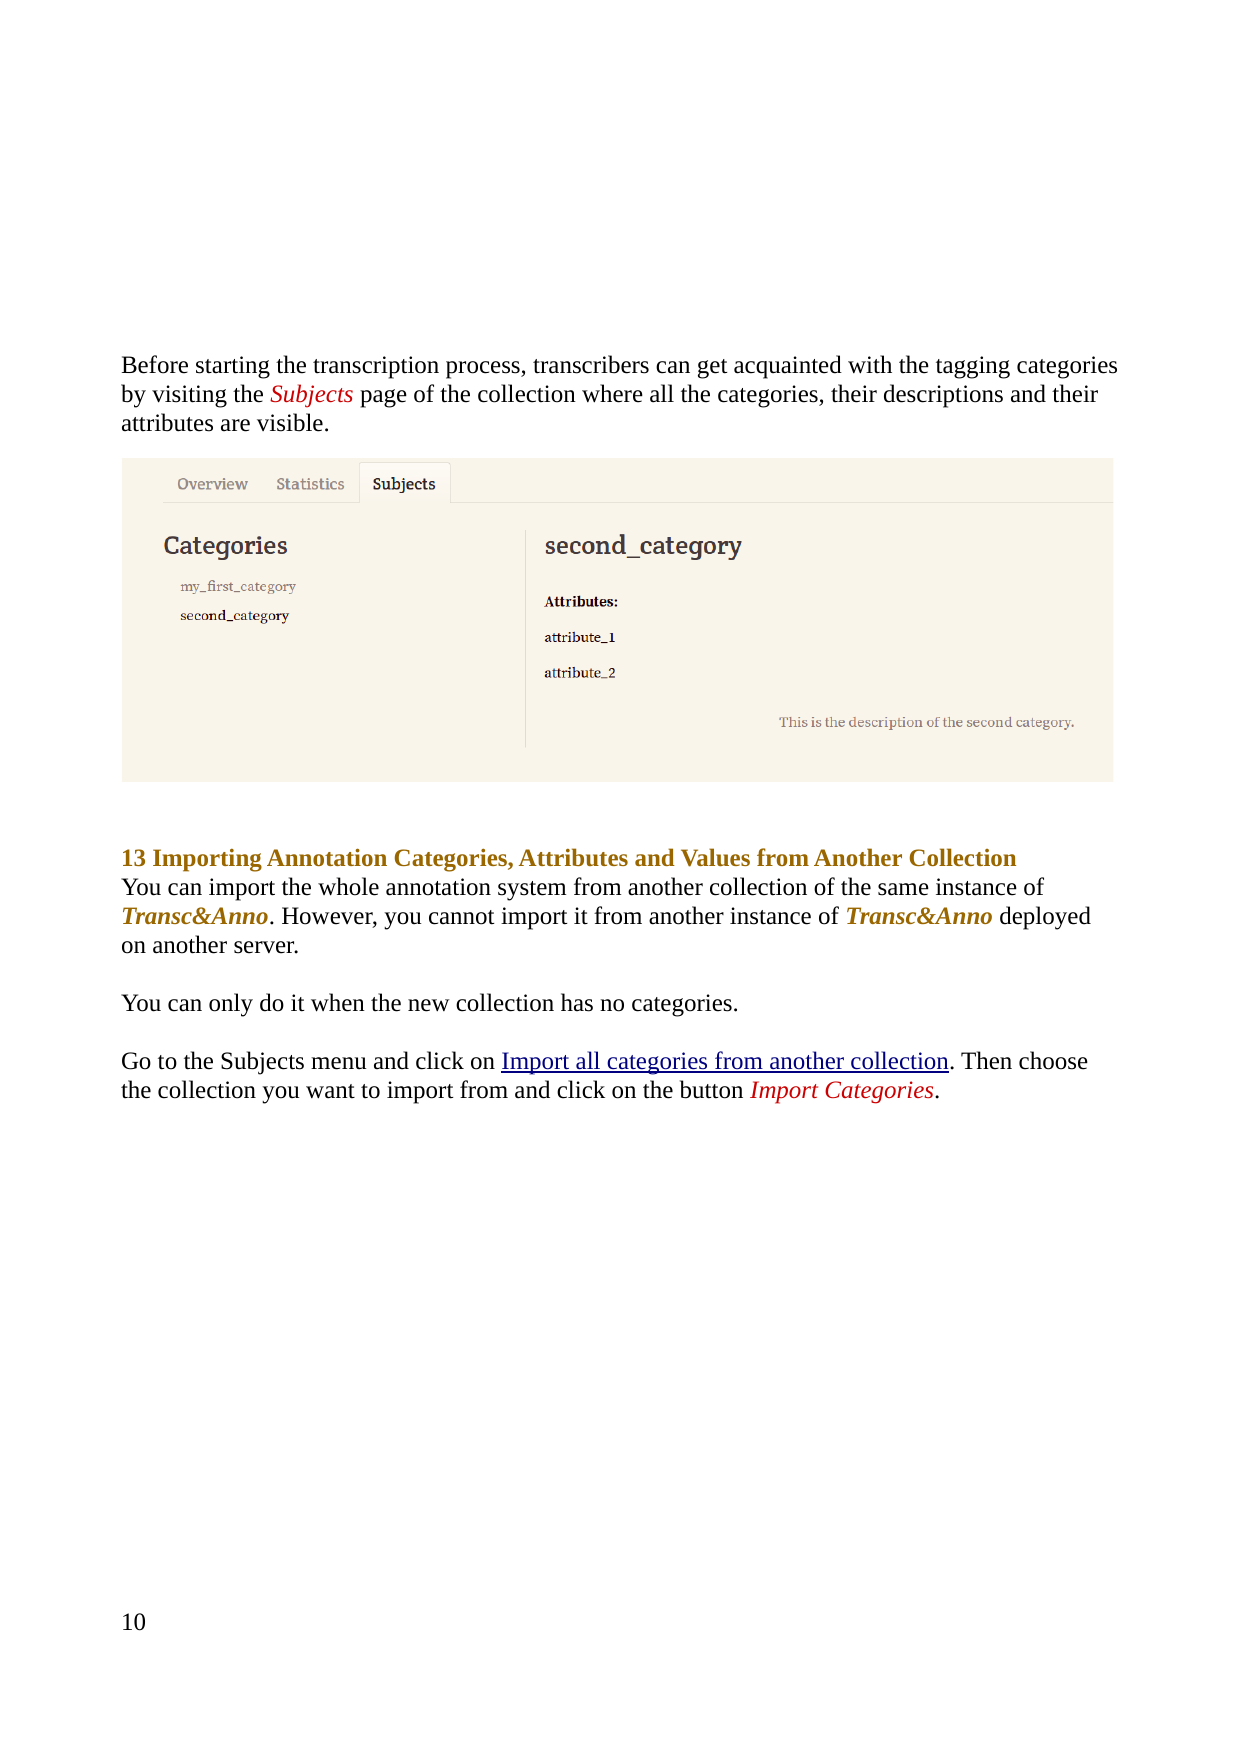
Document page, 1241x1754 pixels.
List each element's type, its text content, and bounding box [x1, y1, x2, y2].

picture [940, 458, 1114, 782]
text 13 Importing Annotation Categories, Attributes and Values from Another Collection You can import the whole annotation system from another collection of the same instance of Transc&Anno. However, you cannot import it from another instance of Transc&Anno deployed on another server. [121, 843, 1122, 958]
text Go to the Subjects menu and click on Import all categories from another collection. Then choose the collection you want to import from and click on the button Import Categories. [121, 1046, 1122, 1104]
text You can only do it when the new collection has no categories. [121, 988, 1122, 1017]
text Before starting the transcription process, transcribers can get acquainted with the tagging categories by visiting the Subjects page of the collection where all the categories, their descriptions and their attributes are visible. [121, 350, 1122, 437]
